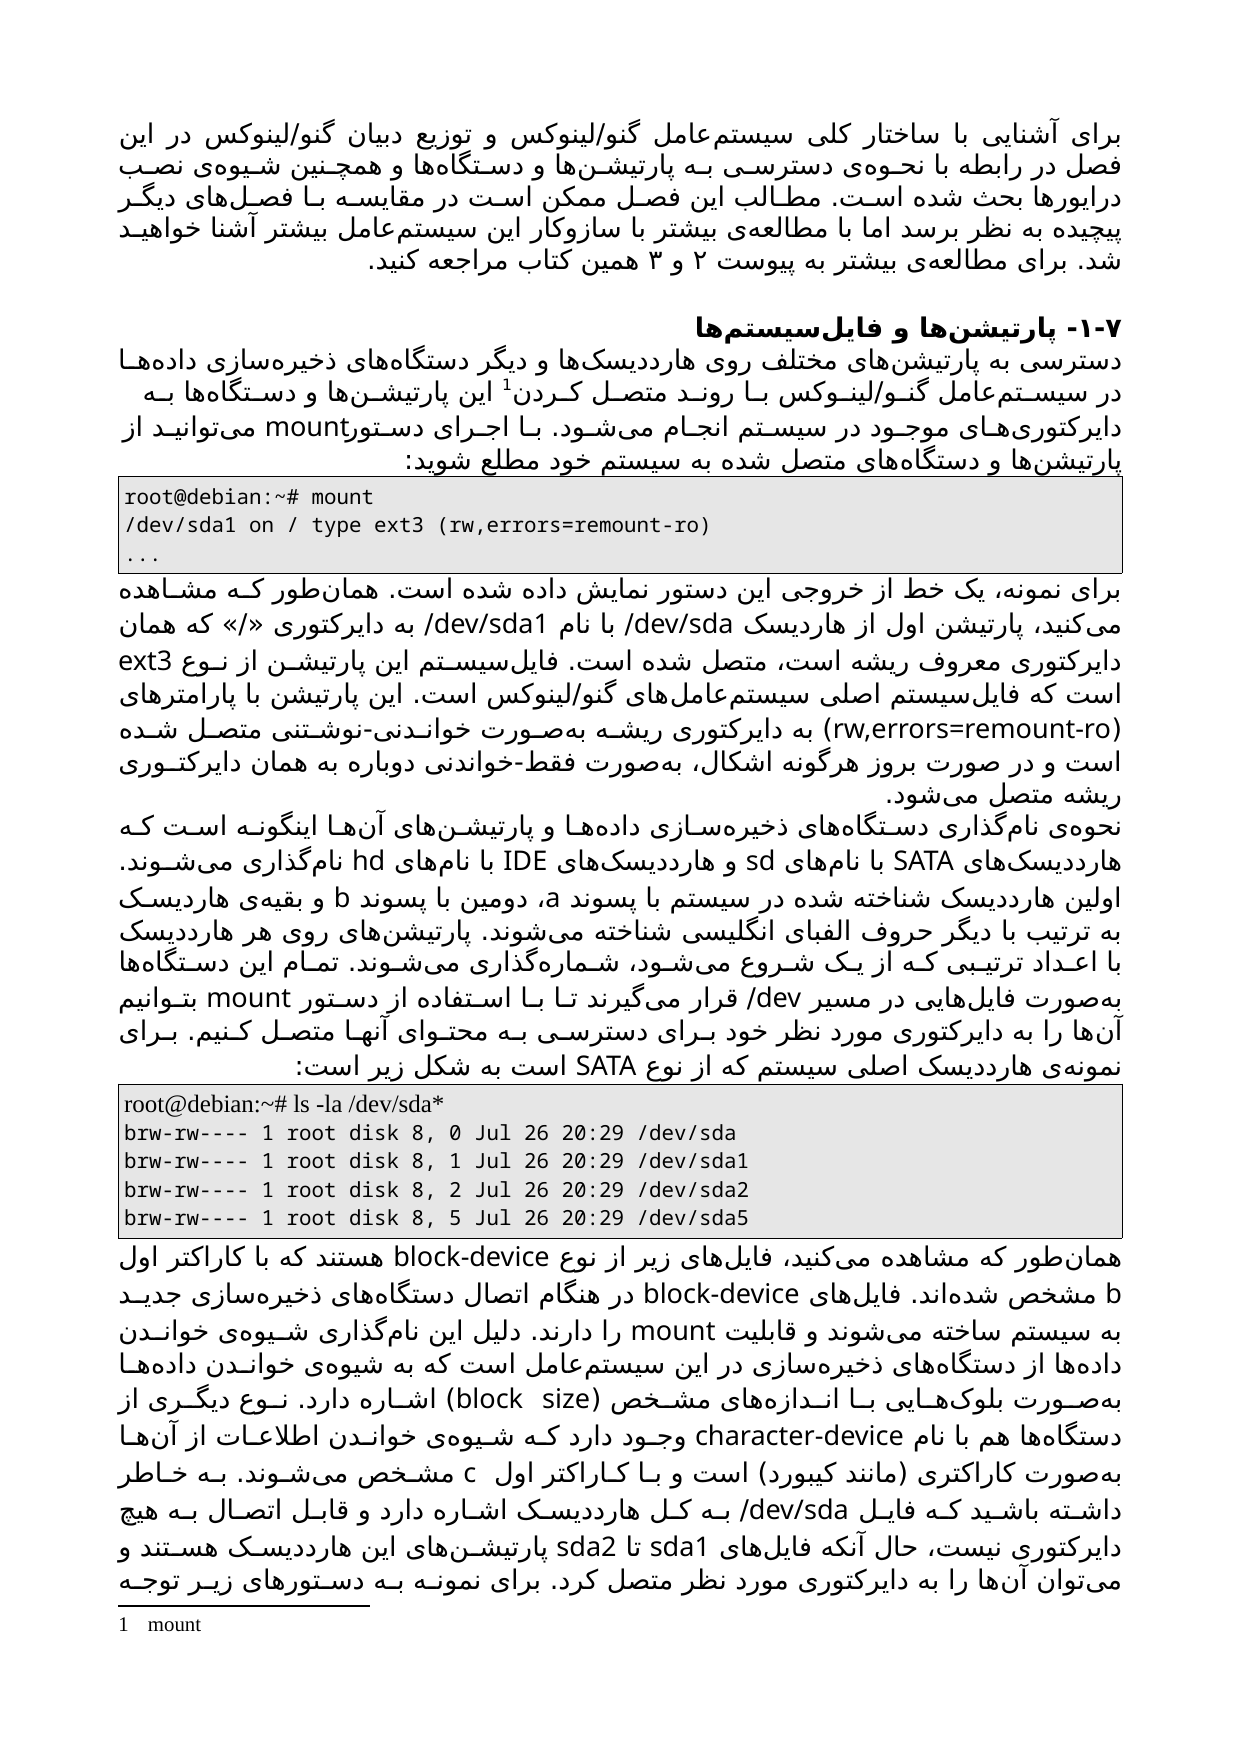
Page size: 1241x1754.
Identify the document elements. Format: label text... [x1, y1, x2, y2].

table_header root@debian:~# mount /dev/sda1 on / type ext3 (rw,errors=remount-ro) ... [119, 477, 1122, 573]
text همان‌طور که مشاهده می‌کنید، فایل‌های زیر از نوع block-device هستند که با کاراکتر اول b مشخص شده‌اند. فایل‌های block-device در هنگام اتصال دستگاه‌های ذخیره‌سازی جدید به سیستم ساخته می‌شوند و قابلیت mount را دارند. دلیل این نام‌گذاری شیوه‌ی خواندن داده‌ها از دستگاه‌های ذخیره‌سازی در این سیستم‌عامل است که به شیوه‌ی خواندن داده‌ها به‌صورت بلوک‌هایی با اندازه‌های مشخص (block size) اشاره دارد. نوع دیگری از دستگاه‌ها هم با نام character-device وجود دارد که شیوه‌ی خواندن اطلاعات از آن‌ها به‌صورت کاراکتری (مانند کیبورد) است و با کاراکتر اول c مشخص می‌شوند. به خاطر داشته باشید که فایل dev/sda/ به کل هارددیسک اشاره دارد و قابل اتصال به هیچ دایرکتوری نیست، حال آنکه فایل‌های sda1 تا sda2 پارتیشن‌های این هارددیسک هستند و می‌توان آن‌ها را به دایرکتوری مورد نظر متصل کرد. برای نمونه به دستورهای زیر توجه کنید: [118, 1239, 1122, 1596]
text برای آشنایی با ساختار کلی سیستم‌عامل گنو/لینوکس و توزیع دبیان گنو/لینوکس در این فصل در رابطه با نحوه‌ی دسترسی به پارتیشن‌ها و دستگاه‌ها و همچنین شیوه‌ی نصب درایورها بحث شده است. مطالب این فصل ممکن است در مقایسه با فصل‌های دیگر پیچیده به نظر برسد اما با مطالعه‌ی بیشتر با سازوکار این سیستم‌عامل بیشتر آشنا خواهید شد. برای مطالعه‌ی بیشتر به پیوست ۲ و ۳ همین کتاب مراجعه کنید. [118, 118, 1122, 276]
text دسترسی به پارتیشن‌های مختلف روی هارددیسک‌ها و دیگر دستگاه‌های ذخیره‌سازی داده‌ها در سیستم‌عامل گنو/لینوکس با روند متصل کردن این پارتیشن‌ها و دستگاه‌ها به دایرکتوری‌های موجود در سیستم انجام می‌شود. با اجرای دستور mount می‌توانید از پارتیشن‌ها و دستگاه‌های متصل شده به سیستم خود مطلع شوید: [118, 344, 1122, 476]
text mount [118, 1612, 1122, 1636]
table_header root@debian:~# ls -la /dev/sda* brw-rw---- 1 root disk 8, 0 Jul 26 20:29 /dev/sda brw-rw---- 1 root disk 8, 1 Jul 26 20:29 /dev/sda1 brw-rw---- 1 root disk 8, 2 Jul 26 20:29 /dev/sda2 brw-rw---- 1 root disk 8, 5 Jul 26 20:29 /dev/sda5 [119, 1085, 1122, 1238]
text برای نمونه، یک خط از خروجی این دستور نمایش داده شده است. همان‌طور که مشاهده می‌کنید، پارتیشن اول از هاردیسک dev/sda/ با نام dev/sda1/ به دایرکتوری «/» که همان دایرکتوری معروف ریشه است، متصل شده است. فایل‌سیستم این پارتیشن از نوع ext3 است که فایل‌سیستم اصلی سیستم‌عامل‌های گنو/لینوکس است. این پارتیشن با پارامترهای (rw,errors=remount-ro) به دایرکتوری ریشه به‌صورت خواندنی-نوشتنی متصل شده است و در صورت بروز هرگونه اشکال، به‌صورت فقط-خواندنی دوباره به همان دایرکتوری ریشه متصل می‌شود. [118, 574, 1122, 810]
text ۱-۷- پارتیشن‌ها و فایل‌سیستم‌ها [118, 313, 1122, 344]
text نحوه‌ی نام‌گذاری دستگاه‌های ذخیره‌سازی داده‌ها و پارتیشن‌های آن‌ها اینگونه است که هارددیسک‌های SATA با نام‌های sd و هارددیسک‌های IDE با نام‌های hd نام‌گذاری می‌شوند. اولین هارددیسک شناخته شده در سیستم با پسوند a، دومین با پسوند b و بقیه‌ی هاردیسک به ترتیب با دیگر حروف الفبای انگلیسی شناخته می‌شوند. پارتیشن‌های روی هر هارددیسک با اعداد ترتیبی که از یک شروع می‌شود، شماره‌گذاری می‌شوند. تمام این دستگاه‌ها به‌صورت فایل‌هایی در مسیر dev/ قرار می‌گیرند تا با استفاده از دستور mount بتوانیم آن‌ها را به دایرکتوری مورد نظر خود برای دسترسی به محتوای آنها متصل کنیم. برای نمونه‌ی هارددیسک اصلی سیستم که از نوع SATA است به شکل زیر است: [118, 810, 1122, 1083]
